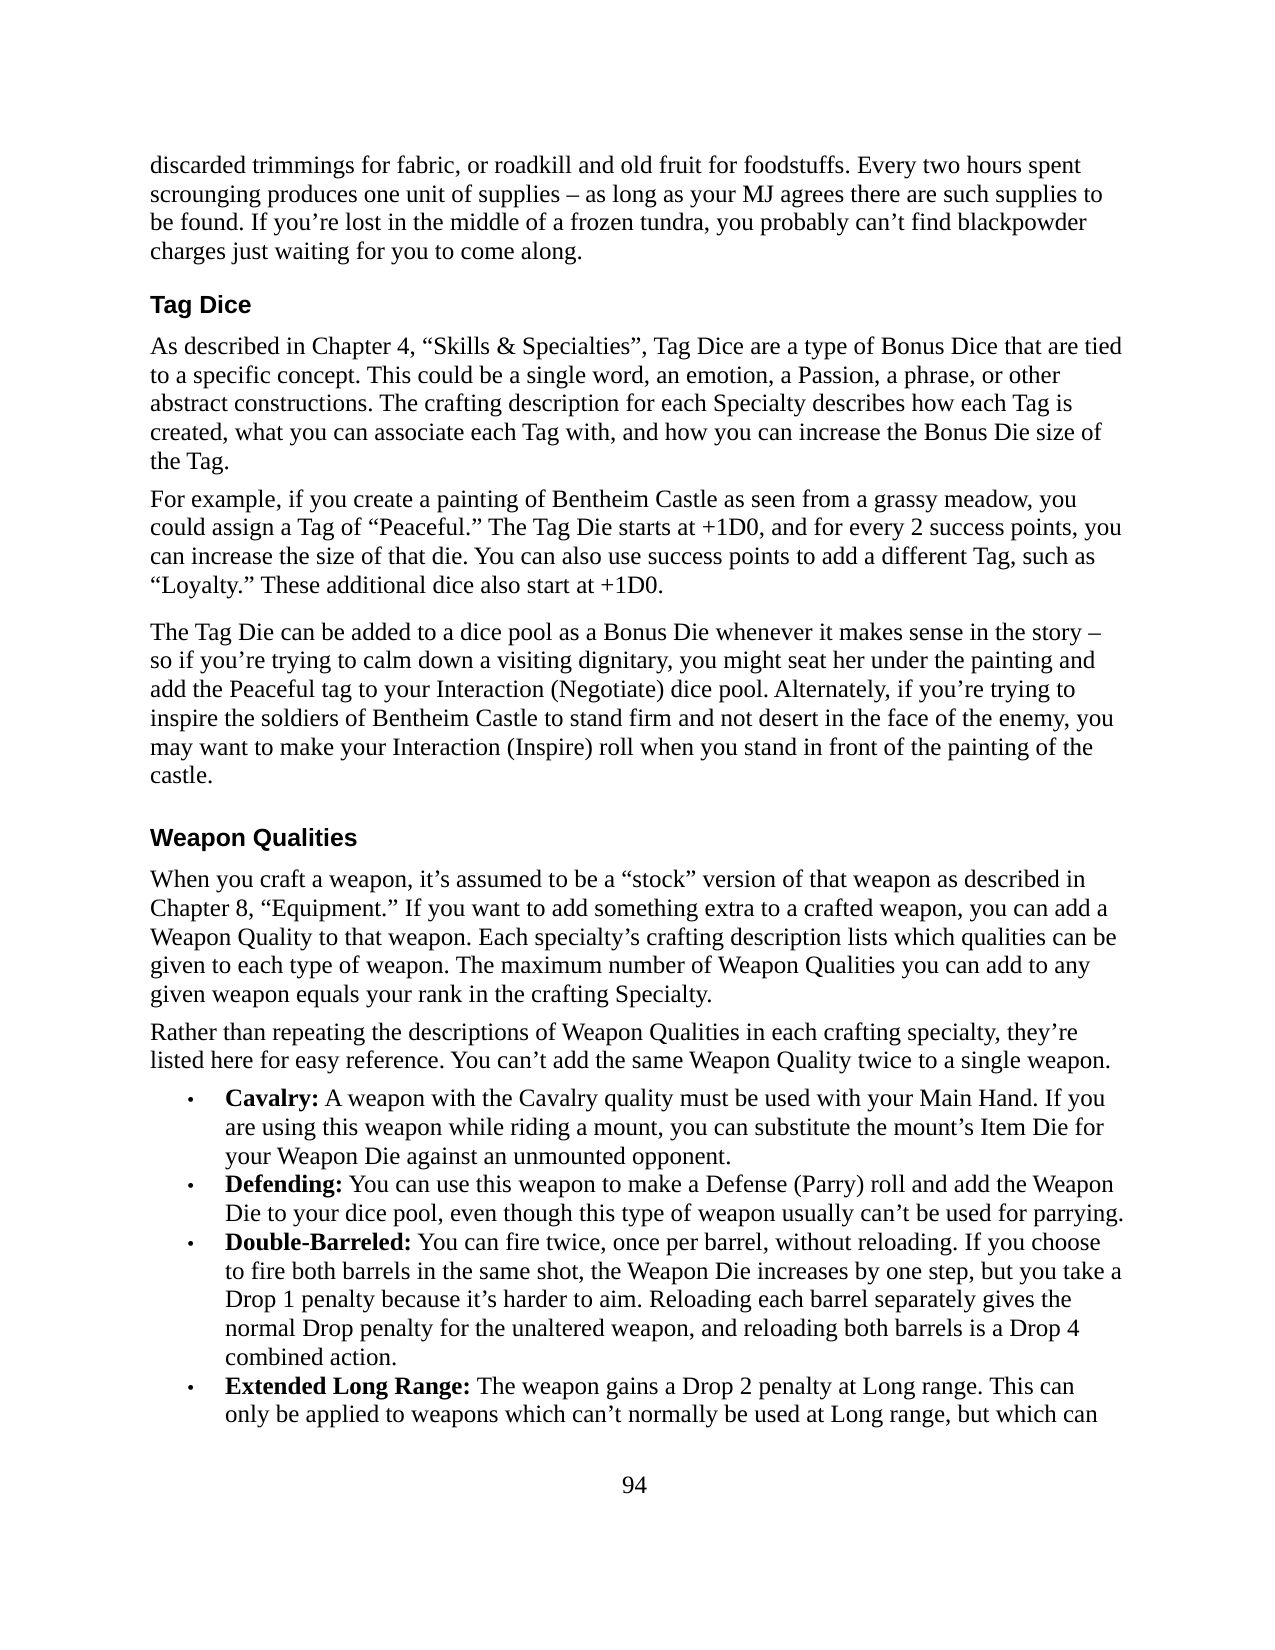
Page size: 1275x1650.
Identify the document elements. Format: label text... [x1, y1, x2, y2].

text For example, if you create a painting of Bentheim Castle as seen from a grassy meadow, you could assign a Tag of “Peaceful.” The Tag Die starts at +1D0, and for every 2 success points, you can increase the size of that die. You can also use success points to add a different Tag, such as “Loyalty.” These additional dice also start at +1D0. [150, 484, 1125, 599]
text When you craft a weapon, it’s assumed to be a “stock” version of that weapon as described in Chapter 8, “Equipment.” If you want to add something extra to a crafted weapon, you can add a Weapon Quality to that weapon. Each specialty’s crafting description lists which qualities can be given to each type of weapon. The maximum number of Weapon Qualities you can add to any given weapon equals your rank in the crafting Specialty. [150, 864, 1125, 1008]
list Defending: You can use this weapon to make a Defense (Parry) roll and add the Weapon Die to your dice pool, even though this type of weapon usually can’t be used for parrying. [187, 1169, 1125, 1227]
list Double-Barreled: You can fire twice, once per barrel, without reloading. If you choose to fire both barrels in the same shot, the Weapon Die increases by one step, but you take a Drop 1 penalty because it’s harder to aim. Reloading each barrel separately gives the normal Drop penalty for the unaltered weapon, and reloading both barrels is a Drop 4 combined action. [187, 1227, 1125, 1371]
text The Tag Die can be added to a dice pool as a Bonus Die whenever it makes sense in the story – so if you’re trying to calm down a visiting dignitary, you might seat her under the painting and add the Peaceful tag to your Interaction (Negotiate) dice pool. Alternately, if you’re trying to inspire the soldiers of Bentheim Castle to stand firm and not desert in the face of the enemy, you may want to make your Interaction (Inspire) roll when you stand in front of the painting of the castle. [150, 617, 1125, 789]
list Extended Long Range: The weapon gains a Drop 2 penalty at Long range. This can only be applied to weapons which can’t normally be used at Long range, but which can [187, 1371, 1125, 1428]
list Cavalry: A weapon with the Cavalry quality must be used with your Main Hand. If you are using this weapon while riding a mount, you can substitute the mount’s Item Die for your Weapon Die against an unmounted opponent. [187, 1083, 1125, 1169]
subtitle Tag Dice [150, 290, 1125, 318]
text discarded trimmings for fabric, or roadkill and old fruit for foodstuffs. Every two hours spent scrounging produces one unit of supplies – as long as your MJ agrees there are such supplies to be found. If you’re lost in the middle of a frozen tundra, you probably can’t find blackpowder charges just waiting for you to come along. [150, 150, 1125, 265]
text Rather than repeating the descriptions of Weapon Qualities in each crafting specialty, they’re listed here for easy reference. You can’t add the same Weapon Quality twice to a single weapon. [150, 1017, 1125, 1074]
subtitle Weapon Qualities [150, 823, 1125, 852]
text As described in Chapter 4, “Skills & Specialties”, Tag Dice are a type of Bonus Dice that are tied to a specific concept. This could be a single word, an emotion, a Passion, a phrase, or other abstract constructions. The crafting description for each Specialty describes how each Tag is created, what you can associate each Tag with, and how you can increase the Bonus Die size of the Tag. [150, 331, 1125, 475]
